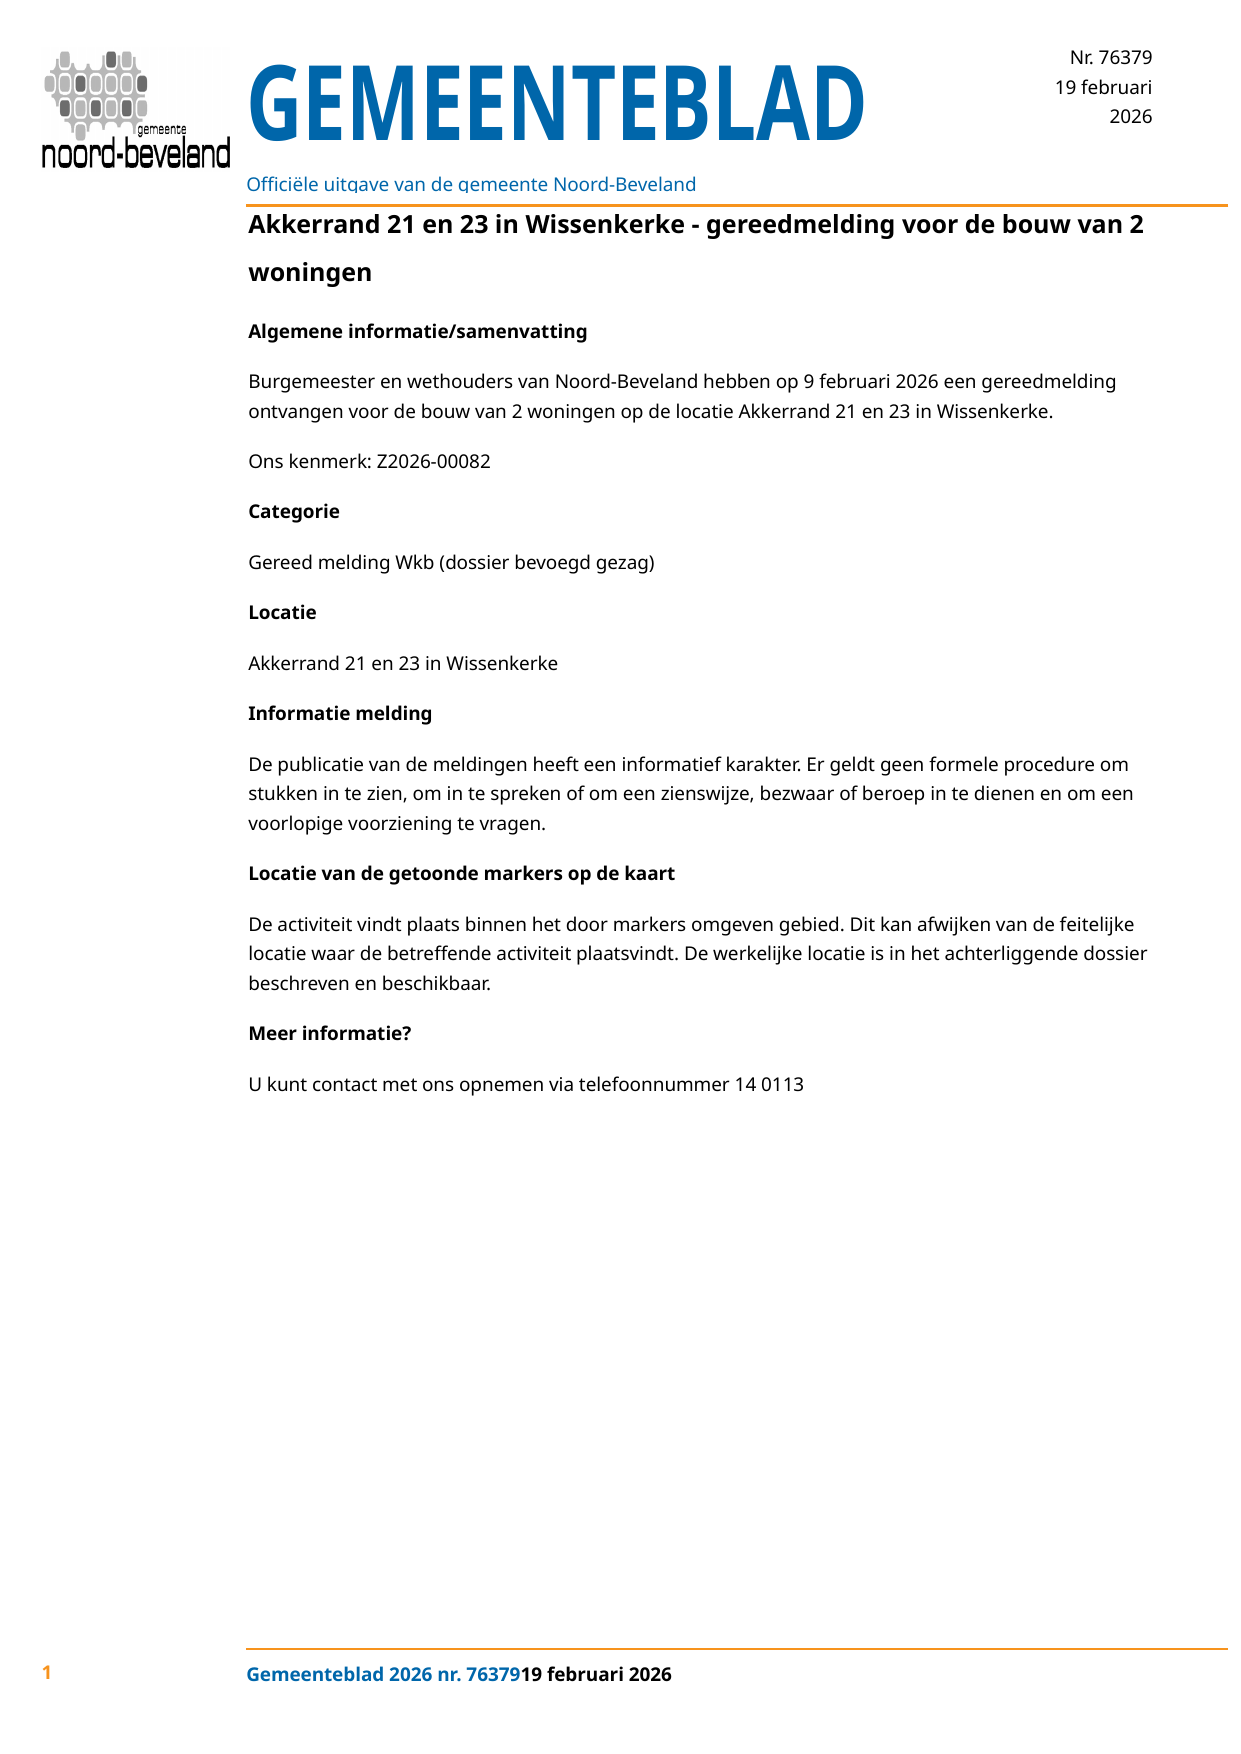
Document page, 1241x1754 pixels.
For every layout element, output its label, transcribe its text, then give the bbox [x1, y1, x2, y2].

text De activiteit vindt plaats binnen het door markers omgeven gebied. Dit kan afwijken van de feitelijke locatie waar de betreffende activiteit plaatsvindt. De werkelijke locatie is in het achterliggende dossier beschreven en beschikbaar. [248, 911, 1152, 996]
picture [41, 47, 231, 172]
text Meer informatie? [248, 1020, 1152, 1046]
text Akkerrand 21 en 23 in Wissenkerke [248, 650, 1152, 676]
text Locatie van de getoonde markers op de kaart [248, 860, 1152, 886]
text Burgemeester en wethouders van Noord-Beveland hebben op 9 februari 2026 een gereedmelding ontvangen voor de bouw van 2 woningen op de locatie Akkerrand 21 en 23 in Wissenkerke. [248, 368, 1152, 424]
text Gereed melding Wkb (dossier bevoegd gezag) [248, 549, 1152, 575]
text Akkerrand 21 en 23 in Wissenkerke - gereedmelding voor de bouw van 2 woningen [248, 207, 1152, 288]
text Categorie [248, 499, 1152, 524]
text Algemene informatie/samenvatting [248, 318, 1152, 344]
text De publicatie van de meldingen heeft een informatief karakter. Er geldt geen formele procedure om stukken in te zien, om in te spreken of om een zienswijze, bezwaar of beroep in te dienen en om een voorlopige voorziening te vragen. [248, 751, 1152, 836]
text Informatie melding [248, 700, 1152, 726]
text Locatie [248, 599, 1152, 625]
text Ons kenmerk: Z2026-00082 [248, 448, 1152, 474]
text U kunt contact met ons opnemen via telefoonnummer 14 0113 [248, 1071, 1152, 1097]
